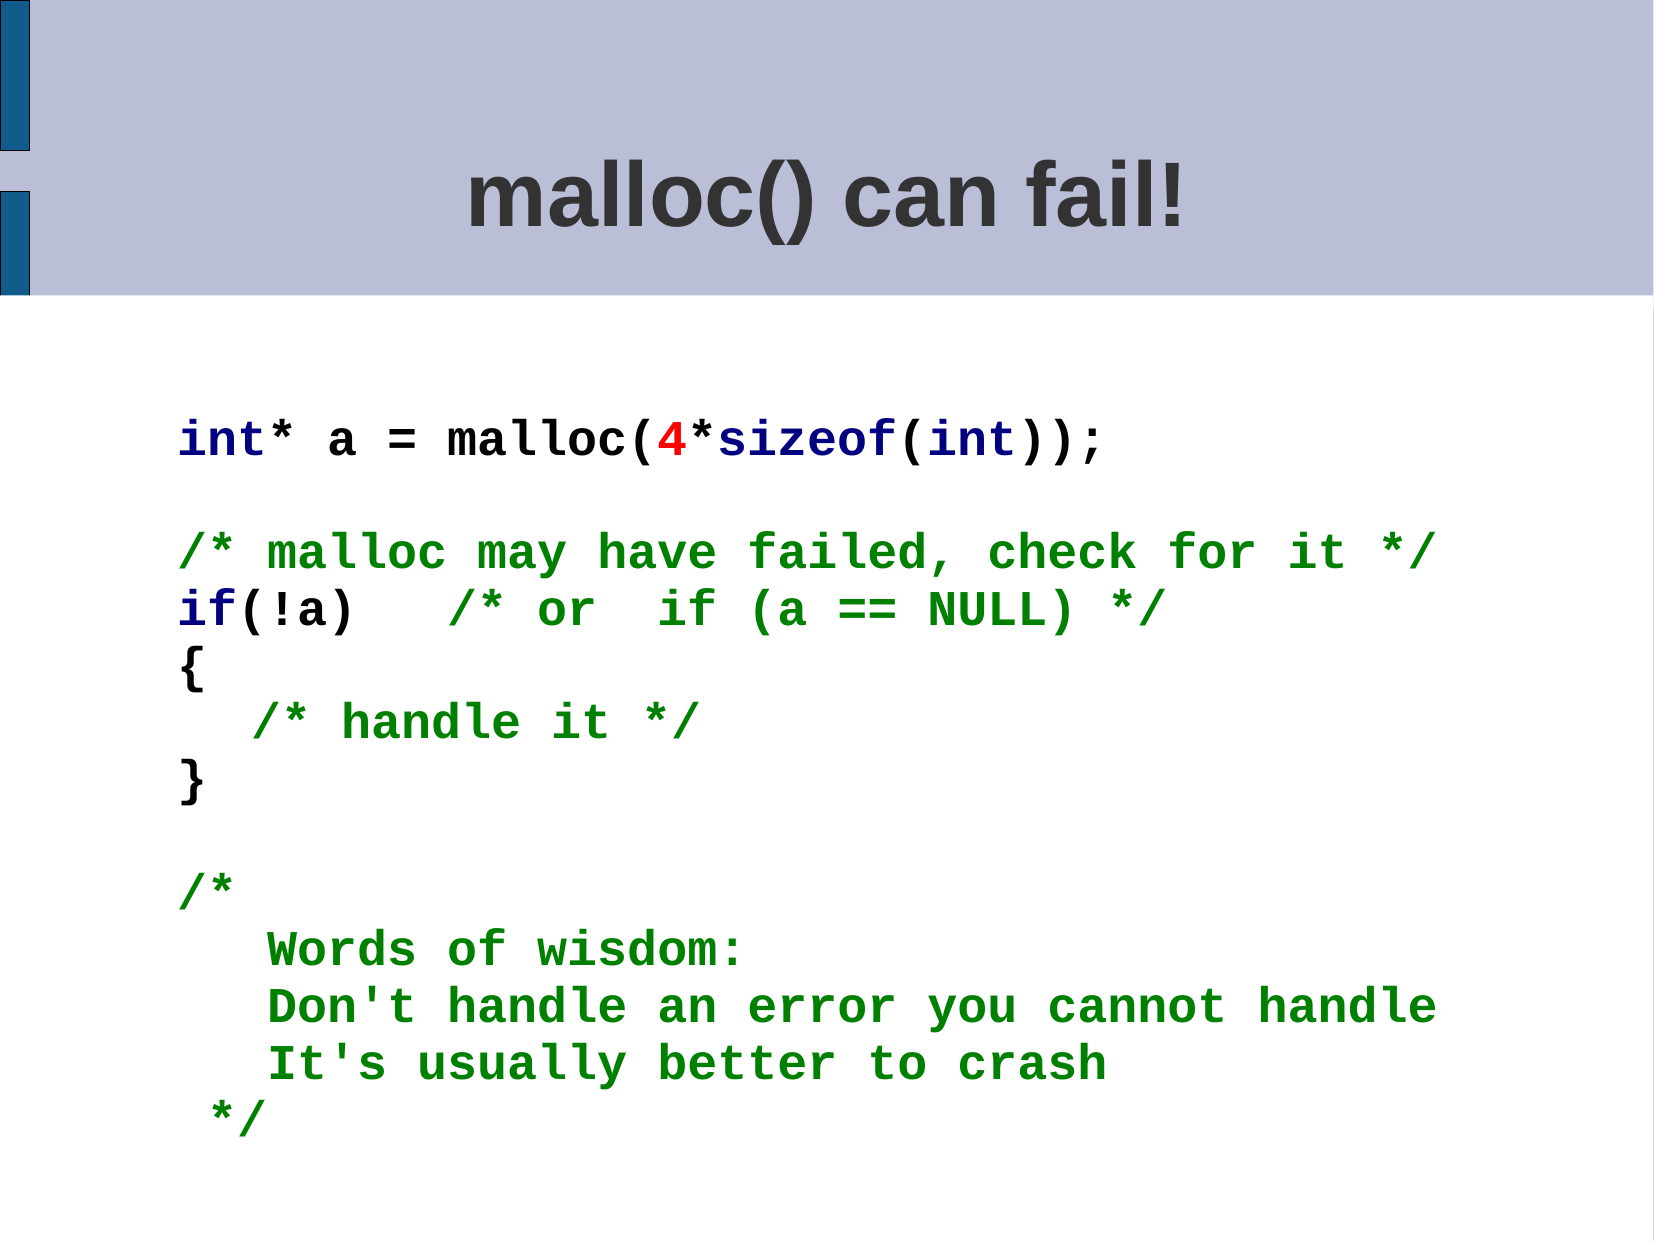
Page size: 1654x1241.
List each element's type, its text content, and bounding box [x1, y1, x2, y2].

title malloc() can fail! [121, 91, 1534, 295]
text_box int* a = malloc(4*sizeof(int)); /* malloc may have failed, check for it */ if(!a) /* or if (a == NULL) */ { /* handle it */ } /* Words of wisdom: Don't handle an error you cannot handle It's usually better to crash */ [0, 295, 1654, 1241]
